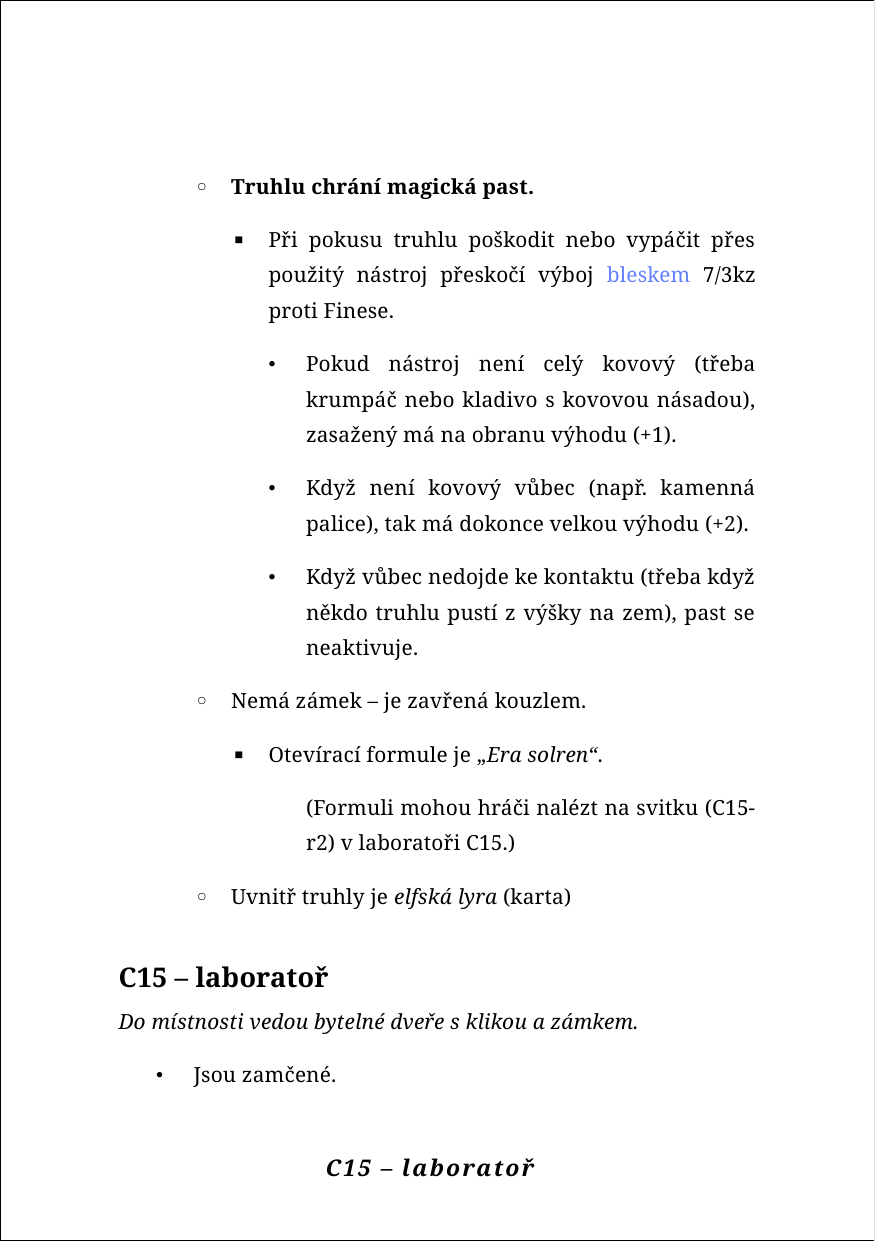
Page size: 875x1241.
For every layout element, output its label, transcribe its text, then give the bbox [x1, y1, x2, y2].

list Truhlu chrání magická past. [193, 172, 756, 200]
list Při pokusu truhlu poškodit nebo vypáčit přes použitý nástroj přeskočí výboj bleskem 7/3kz proti Finese. [231, 225, 756, 324]
list Uvnitř truhly je elfská lyra (karta) [193, 882, 756, 910]
list (Formuli mohou hráči nalézt na svitku (C15-r2) v laboratoři C15.) [268, 793, 756, 857]
text Do místnosti vedou bytelné dveře s klikou a zámkem. [118, 1007, 756, 1036]
list Jsou zamčené. [156, 1061, 756, 1089]
list Když vůbec nedojde ke kontaktu (třeba když někdo truhlu pustí z výšky na zem), past se neaktivuje. [268, 562, 756, 662]
subtitle C15 – laboratoř [118, 959, 756, 996]
list Když není kovový vůbec (např. kamenná palice), tak má dokonce velkou výhodu (+2). [268, 473, 756, 537]
list Nemá zámek – je zavřená kouzlem. [193, 687, 756, 715]
list Pokud nástroj není celý kovový (třeba krumpáč nebo kladivo s kovovou násadou), zasažený má na obranu výhodu (+1). [268, 349, 756, 449]
list Otevírací formule je „Era solren“. [231, 740, 756, 768]
